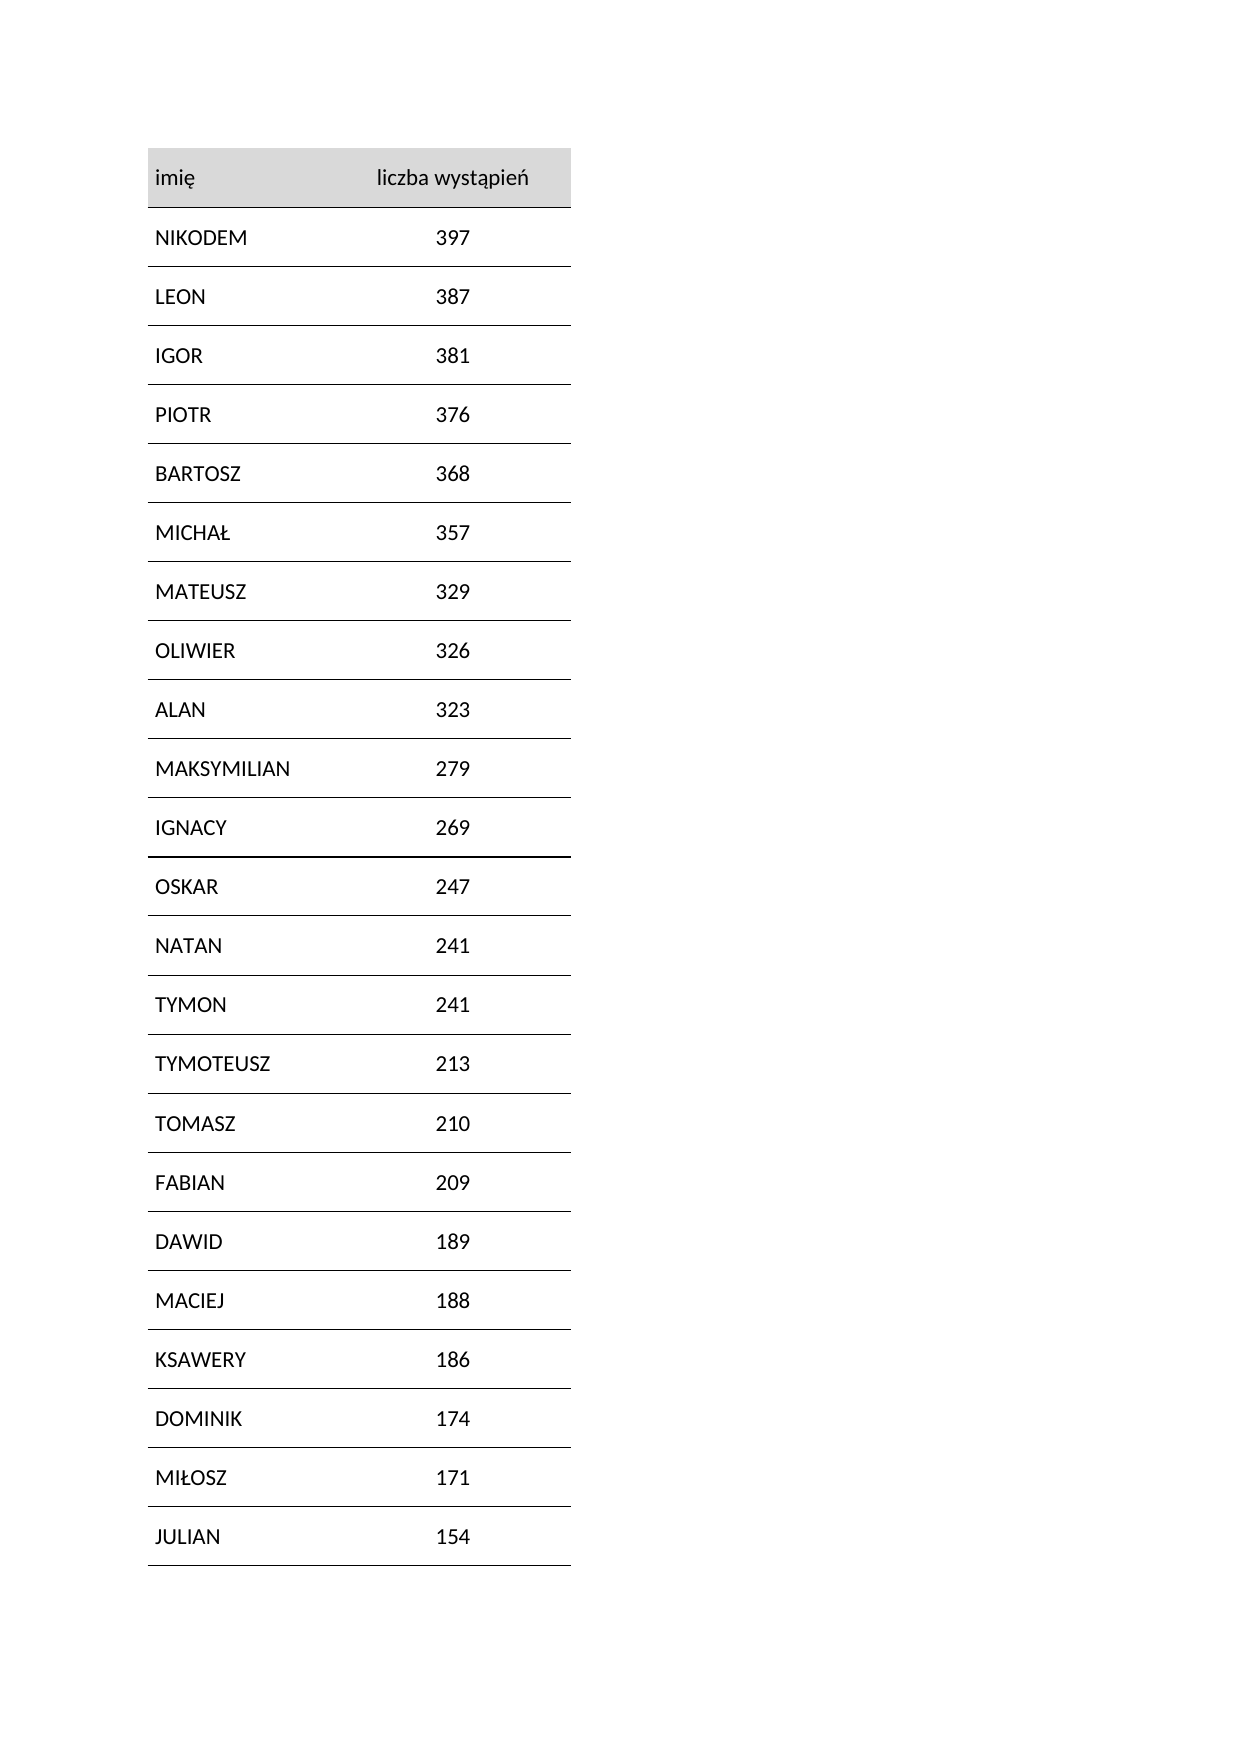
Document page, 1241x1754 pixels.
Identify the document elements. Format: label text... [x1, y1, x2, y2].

table_cell 188 [335, 1271, 571, 1329]
table_cell FABIAN [148, 1153, 335, 1211]
table_cell 189 [335, 1212, 571, 1270]
table_cell MICHAŁ [148, 503, 335, 561]
table_cell 247 [335, 858, 571, 915]
table_cell BARTOSZ [148, 444, 335, 502]
table_cell 269 [335, 798, 571, 856]
table_cell MACIEJ [148, 1271, 335, 1329]
table_cell JULIAN [148, 1507, 335, 1565]
table_cell TYMON [148, 976, 335, 1033]
table_cell 397 [335, 208, 571, 266]
table_cell MAKSYMILIAN [148, 739, 335, 797]
table_cell OSKAR [148, 858, 335, 915]
table_cell 210 [335, 1094, 571, 1152]
table_cell DOMINIK [148, 1389, 335, 1447]
table_cell OLIWIER [148, 621, 335, 679]
table_cell NIKODEM [148, 208, 335, 266]
table_cell 241 [335, 976, 571, 1033]
table_cell IGOR [148, 326, 335, 384]
table_cell 326 [335, 621, 571, 679]
table_cell KSAWERY [148, 1330, 335, 1388]
table_cell 368 [335, 444, 571, 502]
table_cell ALAN [148, 680, 335, 738]
table_cell TYMOTEUSZ [148, 1035, 335, 1093]
table_cell LEON [148, 267, 335, 325]
table_cell 174 [335, 1389, 571, 1447]
table_cell 323 [335, 680, 571, 738]
table_cell 329 [335, 562, 571, 620]
table_cell NATAN [148, 916, 335, 974]
table_cell 171 [335, 1448, 571, 1506]
table_cell 154 [335, 1507, 571, 1565]
table_cell TOMASZ [148, 1094, 335, 1152]
table_cell 213 [335, 1035, 571, 1093]
table_cell IGNACY [148, 798, 335, 856]
table_cell 387 [335, 267, 571, 325]
table_cell DAWID [148, 1212, 335, 1270]
table_cell MATEUSZ [148, 562, 335, 620]
table_cell 376 [335, 385, 571, 443]
table_cell 357 [335, 503, 571, 561]
table_cell 186 [335, 1330, 571, 1388]
table_cell 241 [335, 916, 571, 974]
table_cell PIOTR [148, 385, 335, 443]
table_cell 279 [335, 739, 571, 797]
table_cell MIŁOSZ [148, 1448, 335, 1506]
table_header liczba wystąpień [335, 148, 571, 207]
table_cell 209 [335, 1153, 571, 1211]
table_cell 381 [335, 326, 571, 384]
table_header imię [148, 148, 335, 207]
